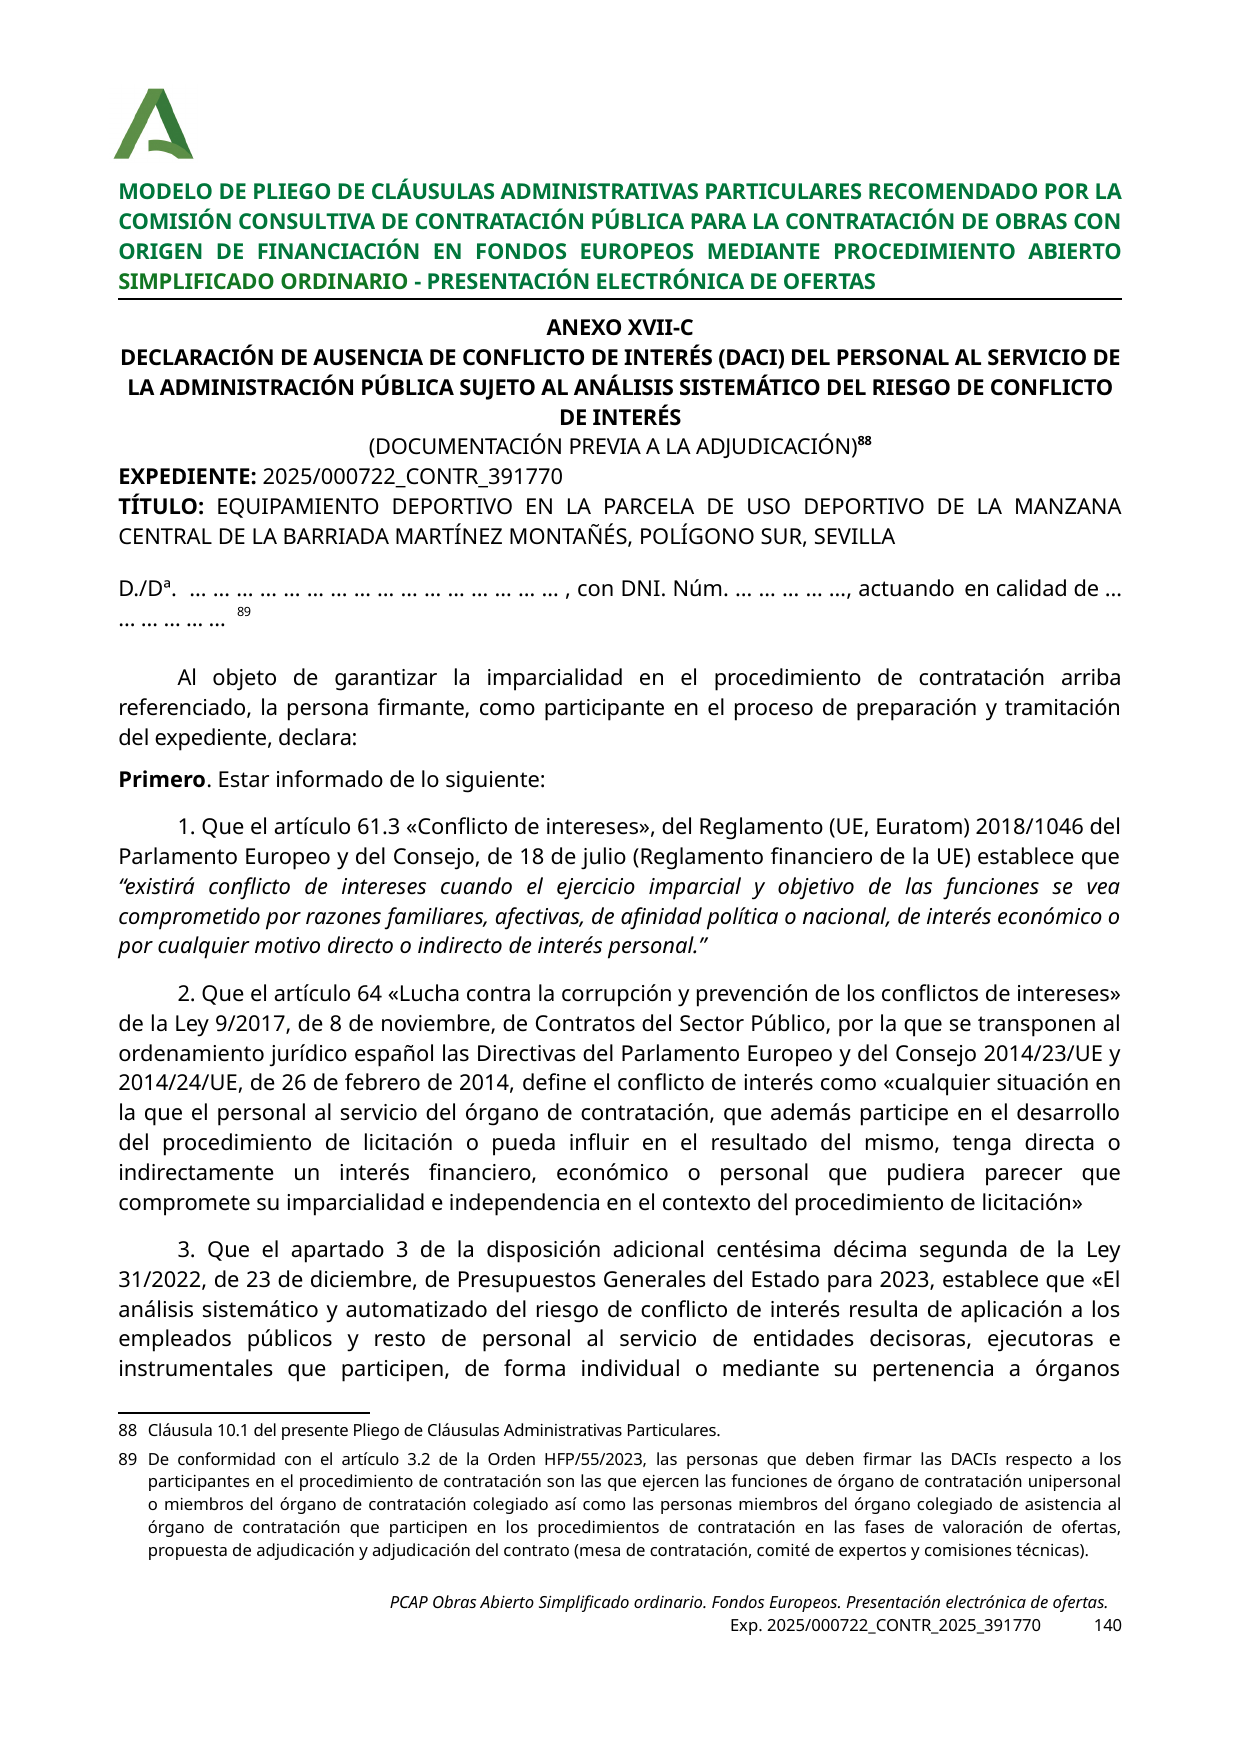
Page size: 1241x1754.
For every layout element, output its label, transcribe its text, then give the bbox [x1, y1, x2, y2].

text 2. Que el artículo 64 «Lucha contra la corrupción y prevención de los conflictos de intereses» de la Ley 9/2017, de 8 de noviembre, de Contratos del Sector Público, por la que se transponen al ordenamiento jurídico español las Directivas del Parlamento Europeo y del Consejo 2014/23/UE y 2014/24/UE, de 26 de febrero de 2014, define el conflicto de interés como «cualquier situación en la que el personal al servicio del órgano de contratación, que además participe en el desarrollo del procedimiento de licitación o pueda influir en el resultado del mismo, tenga directa o indirectamente un interés financiero, económico o personal que pudiera parecer que compromete su imparcialidad e independencia en el contexto del procedimiento de licitación» [118, 978, 1122, 1216]
text Cláusula 10.1 del presente Pliego de Cláusulas Administrativas Particulares. [118, 1419, 1122, 1441]
text (DOCUMENTACIÓN PREVIA A LA ADJUDICACIÓN) [118, 431, 1122, 461]
text De conformidad con el artículo 3.2 de la Orden HFP/55/2023, las personas que deben firmar las DACIs respecto a los participantes en el procedimiento de contratación son las que ejercen las funciones de órgano de contratación unipersonal o miembros del órgano de contratación colegiado así como las personas miembros del órgano colegiado de asistencia al órgano de contratación que participen en los procedimientos de contratación en las fases de valoración de ofertas, propuesta de adjudicación y adjudicación del contrato (mesa de contratación, comité de expertos y comisiones técnicas). [118, 1447, 1122, 1561]
text ANEXO XVII-C [118, 312, 1122, 342]
picture [109, 84, 198, 163]
text Al objeto de garantizar la imparcialidad en el procedimiento de contratación arriba referenciado, la persona firmante, como participante en el proceso de preparación y tramitación del expediente, declara: [118, 662, 1122, 751]
text 3. Que el apartado 3 de la disposición adicional centésima décima segunda de la Ley 31/2022, de 23 de diciembre, de Presupuestos Generales del Estado para 2023, establece que «El análisis sistemático y automatizado del riesgo de conflicto de interés resulta de aplicación a los empleados públicos y resto de personal al servicio de entidades decisoras, ejecutoras e instrumentales que participen, de forma individual o mediante su pertenencia a órganos [118, 1234, 1122, 1383]
text D./Dª. … … … … … … … … … … … … … … … … , con DNI. Núm. … … … … …, actuando en calidad de … … … … … … [118, 573, 1122, 633]
text EXPEDIENTE: 2025/000722_CONTR_391770 [118, 461, 1122, 491]
text DECLARACIÓN DE AUSENCIA DE CONFLICTO DE INTERÉS (DACI) DEL PERSONAL AL SERVICIO DE LA ADMINISTRACIÓN PÚBLICA SUJETO AL ANÁLISIS SISTEMÁTICO DEL RIESGO DE CONFLICTO DE INTERÉS [118, 342, 1122, 431]
text Primero. Estar informado de lo siguiente: [118, 764, 1122, 794]
text MODELO DE PLIEGO DE CLÁUSULAS ADMINISTRATIVAS PARTICULARES RECOMENDADO POR LA COMISIÓN CONSULTIVA DE CONTRATACIÓN PÚBLICA PARA LA CONTRATACIÓN DE OBRAS CON ORIGEN DE FINANCIACIÓN EN FONDOS EUROPEOS MEDIANTE PROCEDIMIENTO ABIERTO SIMPLIFICADO ORDINARIO - PRESENTACIÓN ELECTRÓNICA DE OFERTAS [118, 176, 1122, 298]
text TÍTULO: EQUIPAMIENTO DEPORTIVO EN LA PARCELA DE USO DEPORTIVO DE LA MANZANA CENTRAL DE LA BARRIADA MARTÍNEZ MONTAÑÉS, POLÍGONO SUR, SEVILLA [118, 491, 1122, 551]
text 1. Que el artículo 61.3 «Conflicto de intereses», del Reglamento (UE, Euratom) 2018/1046 del Parlamento Europeo y del Consejo, de 18 de julio (Reglamento financiero de la UE) establece que “existirá conflicto de intereses cuando el ejercicio imparcial y objetivo de las funciones se vea comprometido por razones familiares, afectivas, de afinidad política o nacional, de interés económico o por cualquier motivo directo o indirecto de interés personal.” [118, 811, 1122, 960]
